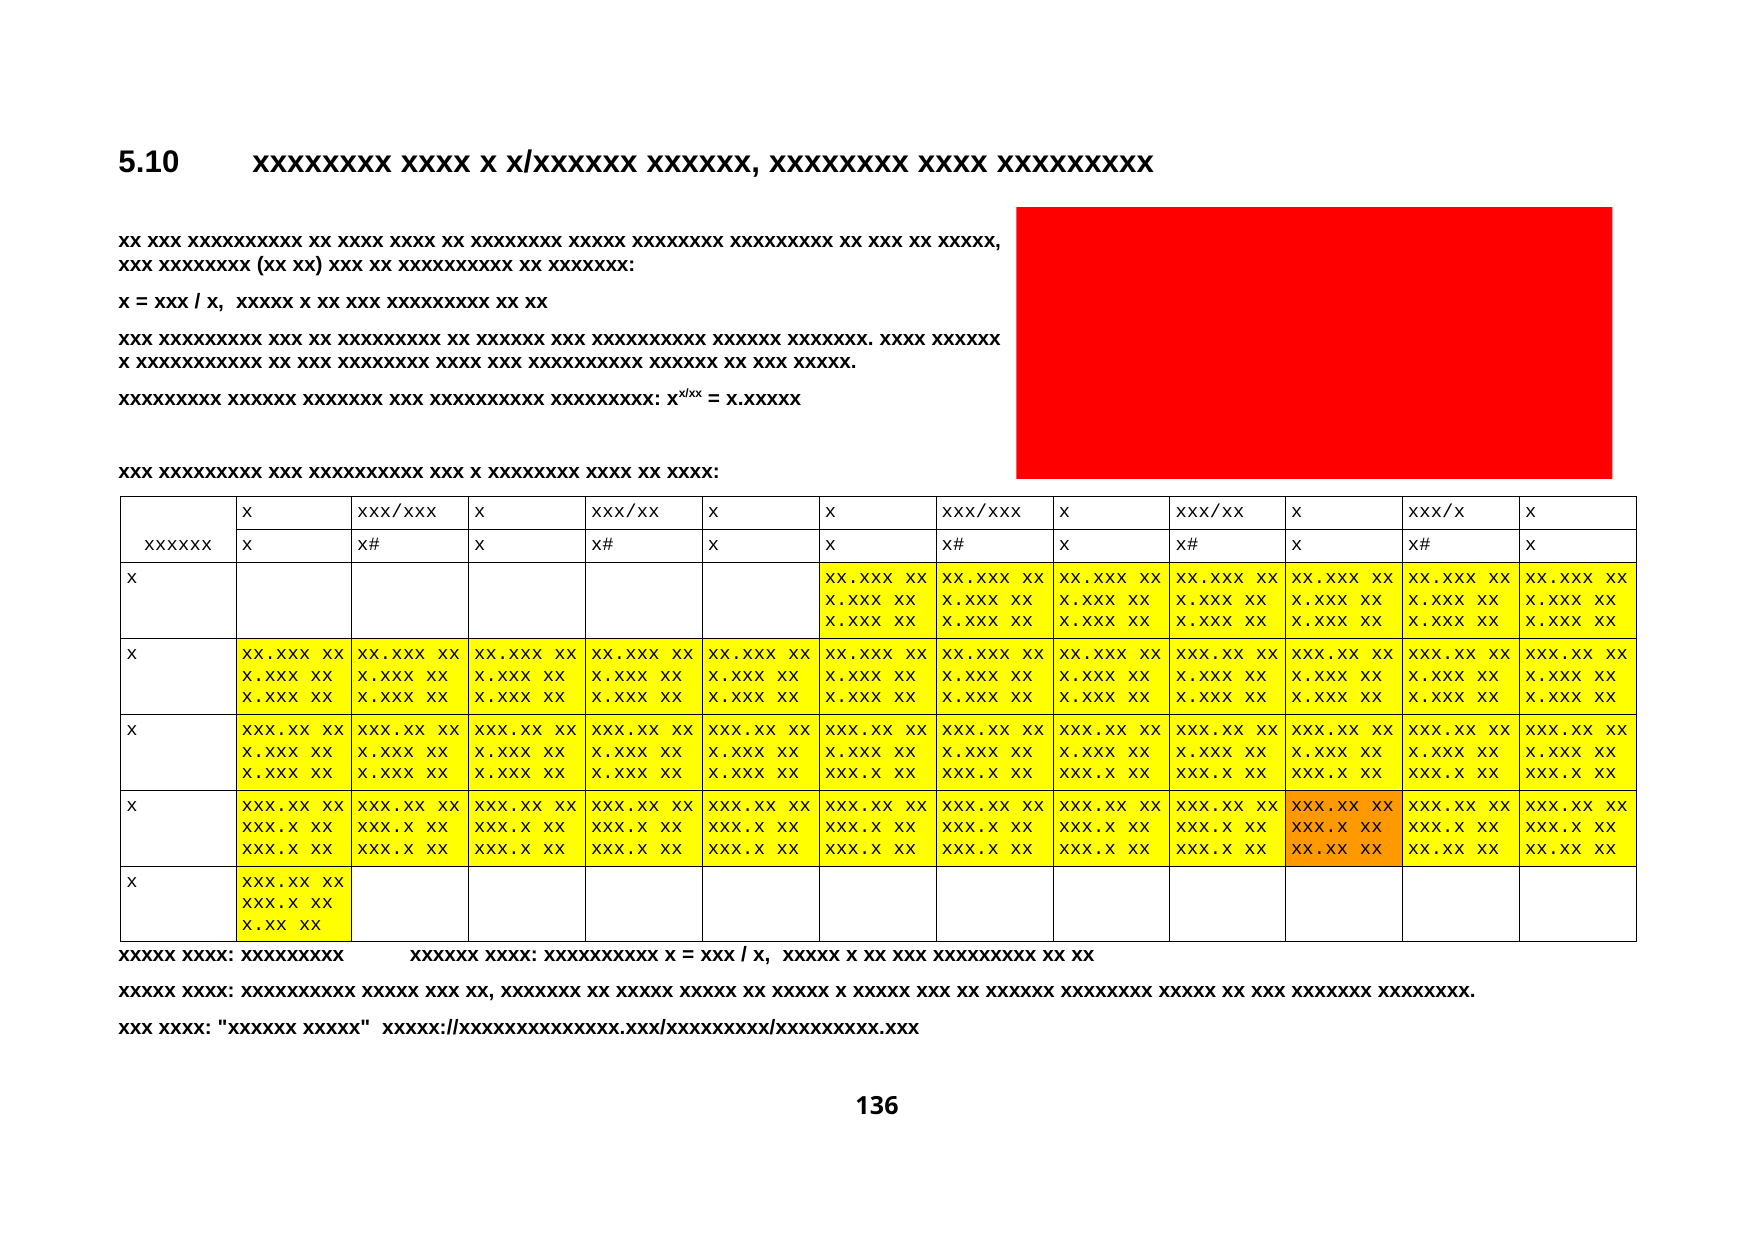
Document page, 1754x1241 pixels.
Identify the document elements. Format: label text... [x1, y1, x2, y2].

table_header x [1286, 497, 1402, 529]
table_header xxx/xxx [937, 497, 1053, 529]
table_cell xxx.xx xx xxx.x xx xxx.x xx [237, 791, 351, 866]
table_cell xxx.xx xx x.xxx xx x.xxx xx [1286, 639, 1402, 714]
text xxxxx xxxx: xxxxxxxxx xxxxxx xxxx: xxxxxxxxxx x = xxx / x, xxxxx x xx xxx xxxxxxxxx xx xx [118, 942, 1636, 966]
table_cell [1403, 867, 1519, 941]
table_cell xxx.xx xx xxx.x xx xx.xx xx [1403, 791, 1519, 866]
table_cell xxx.xx xx x.xxx xx xxx.x xx [820, 715, 936, 789]
table_cell xx.xxx xx x.xxx xx x.xxx xx [820, 639, 936, 714]
table_cell xx.xxx xx x.xxx xx x.xxx xx [352, 639, 468, 714]
table_cell xxx.xx xx x.xxx xx xxx.x xx [1286, 715, 1402, 789]
table_cell xx.xxx xx x.xxx xx x.xxx xx [586, 639, 702, 714]
table_header x [237, 497, 351, 529]
table_cell [703, 563, 819, 638]
table_cell [352, 563, 468, 638]
table_header xxx/xxx [352, 497, 468, 529]
table_cell xxx.xx xx x.xxx xx x.xxx xx [1403, 639, 1519, 714]
text x = xxx / x, xxxxx x xx xxx xxxxxxxxx xx xx [118, 289, 1016, 313]
picture [1016, 207, 1613, 479]
table_header x [1520, 497, 1636, 529]
table_cell xxx.xx xx xxx.x xx xxx.x xx [1054, 791, 1169, 866]
table_cell x [237, 530, 351, 562]
table_cell x [1520, 530, 1636, 562]
table_cell xxx.xx xx x.xxx xx x.xxx xx [1170, 639, 1285, 714]
text xxx xxxx: "xxxxxx xxxxx" xxxxx://xxxxxxxxxxxxxx.xxx/xxxxxxxxx/xxxxxxxxx.xxx [118, 1015, 1636, 1039]
table_cell x [121, 867, 236, 941]
text xxx xxxxxxxxx xxx xxxxxxxxxx xxx x xxxxxxxx xxxx xx xxxx: [118, 459, 1636, 483]
table_cell x [1054, 530, 1169, 562]
text xxxxxxxxx xxxxxx xxxxxxx xxx xxxxxxxxxx xxxxxxxxx: xx/xx = x.xxxxx [118, 386, 1016, 410]
table_cell xx.xxx xx x.xxx xx x.xxx xx [469, 639, 585, 714]
table_cell x [121, 563, 236, 638]
table_cell x [703, 530, 819, 562]
table_cell x [121, 639, 236, 714]
table_cell xxx.xx xx x.xxx xx x.xxx xx [469, 715, 585, 789]
table_cell xxx.xx xx xxx.x xx xxx.x xx [937, 791, 1053, 866]
table_cell xxx.xx xx xxx.x xx xxx.x xx [586, 791, 702, 866]
table_cell x# [586, 530, 702, 562]
table_cell xxx.xx xx x.xxx xx xxx.x xx [1520, 715, 1636, 789]
table_header xxx/xx [1170, 497, 1285, 529]
table_cell xxx.xx xx xxx.x xx xx.xx xx [1520, 791, 1636, 866]
table_cell [469, 867, 585, 941]
table_cell [237, 563, 351, 638]
table_cell xxx.xx xx x.xxx xx x.xxx xx [703, 715, 819, 789]
table_cell x [121, 791, 236, 866]
table_cell xxx.xx xx x.xxx xx x.xxx xx [1520, 639, 1636, 714]
table_header x [1054, 497, 1169, 529]
table_cell [820, 867, 936, 941]
table_cell [352, 867, 468, 941]
table_cell xxx.xx xx x.xxx xx xxx.x xx [1054, 715, 1169, 789]
table_header x [469, 497, 585, 529]
table_cell [1054, 867, 1169, 941]
table_header x [820, 497, 936, 529]
table_cell xx.xxx xx x.xxx xx x.xxx xx [820, 563, 936, 638]
table_cell xxx.xx xx x.xxx xx x.xxx xx [237, 715, 351, 789]
table_cell x [1286, 530, 1402, 562]
table_header xxx/xx [586, 497, 702, 529]
table_cell [586, 867, 702, 941]
table_cell xxx.xx xx x.xxx xx x.xxx xx [586, 715, 702, 789]
text xxx xxxxxxxxx xxx xx xxxxxxxxx xx xxxxxx xxx xxxxxxxxxx xxxxxx xxxxxxx. xxxx xxxxxx x xxxxxxxxxxx xx xxx xxxxxxxx xxxx xxx xxxxxxxxxx xxxxxx xx xxx xxxxx. [118, 325, 1016, 373]
table_cell xxx.xx xx xxx.x xx xxx.x xx [1170, 791, 1285, 866]
table_cell x [121, 715, 236, 789]
text xxxxx xxxx: xxxxxxxxxx xxxxx xxx xx, xxxxxxx xx xxxxx xxxxx xx xxxxx x xxxxx xxx xx xxxxxx xxxxxxxx xxxxx xx xxx xxxxxxx xxxxxxxx. [118, 978, 1636, 1002]
table_cell [703, 867, 819, 941]
table_cell xx.xxx xx x.xxx xx x.xxx xx [1054, 563, 1169, 638]
table_cell xxx.xx xx xxx.x xx x.xx xx [237, 867, 351, 941]
table_cell xx.xxx xx x.xxx xx x.xxx xx [1403, 563, 1519, 638]
table_header xxxxxx [121, 497, 236, 562]
table_cell xx.xxx xx x.xxx xx x.xxx xx [1054, 639, 1169, 714]
table_cell xx.xxx xx x.xxx xx x.xxx xx [1520, 563, 1636, 638]
table_cell xxx.xx xx x.xxx xx xxx.x xx [937, 715, 1053, 789]
table_cell xxx.xx xx xxx.x xx xx.xx xx [1286, 791, 1402, 866]
table_cell xxx.xx xx xxx.x xx xxx.x xx [352, 791, 468, 866]
table_header xxx/x [1403, 497, 1519, 529]
table_cell xxx.xx xx x.xxx xx xxx.x xx [1403, 715, 1519, 789]
table_cell [469, 563, 585, 638]
table_cell xx.xxx xx x.xxx xx x.xxx xx [1170, 563, 1285, 638]
table_cell xxx.xx xx xxx.x xx xxx.x xx [469, 791, 585, 866]
subtitle xxxxxxxx xxxx x x/xxxxxx xxxxxx, xxxxxxxx xxxx xxxxxxxxx [118, 143, 1636, 179]
table_cell x [820, 530, 936, 562]
table_cell [1286, 867, 1402, 941]
table_cell xxx.xx xx x.xxx xx x.xxx xx [352, 715, 468, 789]
table_cell [586, 563, 702, 638]
table_cell [1170, 867, 1285, 941]
table_cell x [469, 530, 585, 562]
table_cell x# [937, 530, 1053, 562]
table_cell xx.xxx xx x.xxx xx x.xxx xx [937, 563, 1053, 638]
table_cell [1520, 867, 1636, 941]
table_cell x# [1170, 530, 1285, 562]
table_cell xxx.xx xx x.xxx xx xxx.x xx [1170, 715, 1285, 789]
table_cell xx.xxx xx x.xxx xx x.xxx xx [237, 639, 351, 714]
table_cell xx.xxx xx x.xxx xx x.xxx xx [1286, 563, 1402, 638]
table_cell x# [352, 530, 468, 562]
table_cell [937, 867, 1053, 941]
table_header x [703, 497, 819, 529]
table_cell xxx.xx xx xxx.x xx xxx.x xx [820, 791, 936, 866]
table_cell xx.xxx xx x.xxx xx x.xxx xx [937, 639, 1053, 714]
table_cell xxx.xx xx xxx.x xx xxx.x xx [703, 791, 819, 866]
text xx xxx xxxxxxxxxx xx xxxx xxxx xx xxxxxxxx xxxxx xxxxxxxx xxxxxxxxx xx xxx xx xxxxx, xxx xxxxxxxx (xx xx) xxx xx xxxxxxxxxx xx xxxxxxx: [118, 228, 1016, 276]
table_cell x# [1403, 530, 1519, 562]
table_cell xx.xxx xx x.xxx xx x.xxx xx [703, 639, 819, 714]
